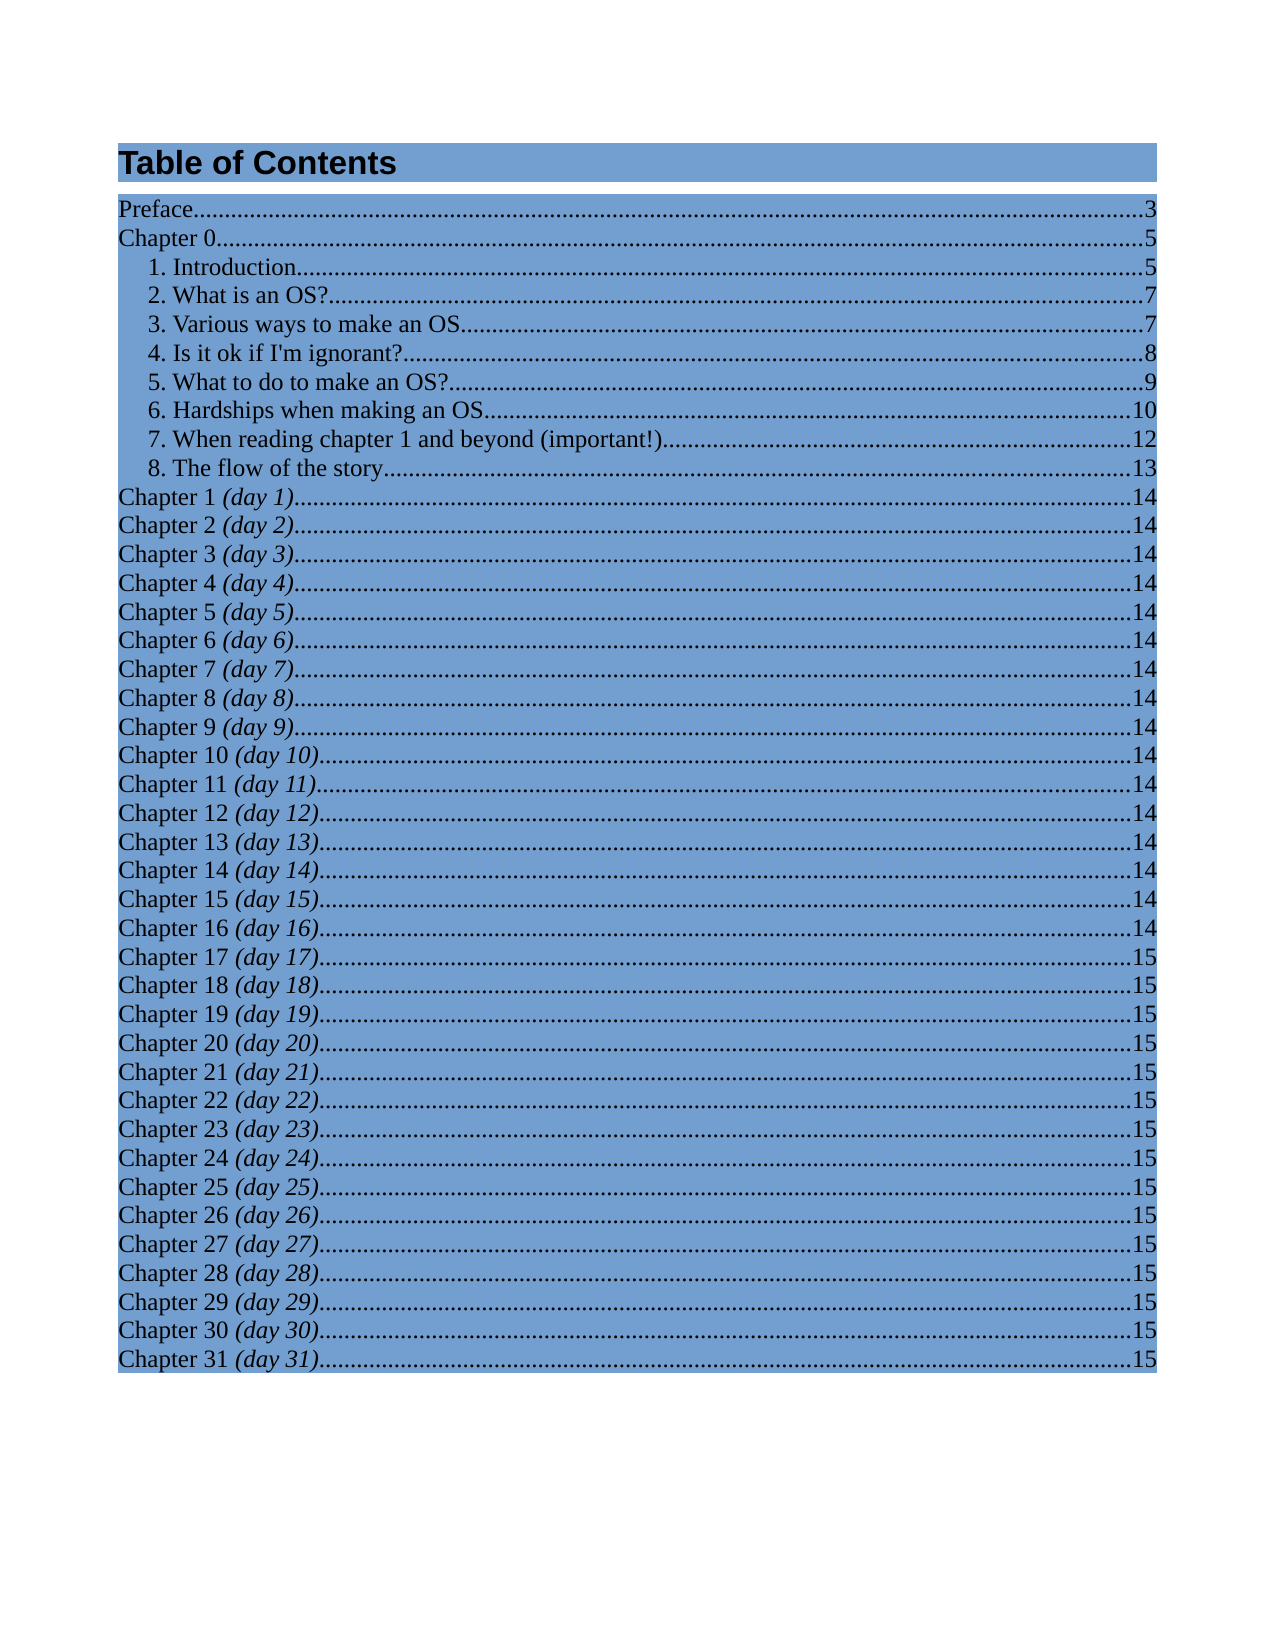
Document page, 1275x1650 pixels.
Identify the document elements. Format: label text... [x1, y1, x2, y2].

text Chapter 15 (day 15) 14 [118, 884, 1157, 913]
text Chapter 11 (day 11) 14 [118, 769, 1157, 798]
text Chapter 3 (day 3) 14 [118, 539, 1157, 568]
text Chapter 12 (day 12) 14 [118, 798, 1157, 827]
text Chapter 2 (day 2) 14 [118, 510, 1157, 539]
text Chapter 24 (day 24) 15 [118, 1143, 1157, 1172]
text 1. Introduction 5 [148, 252, 1157, 280]
text Chapter 22 (day 22) 15 [118, 1085, 1157, 1114]
text Chapter 8 (day 8) 14 [118, 683, 1157, 712]
text Chapter 28 (day 28) 15 [118, 1258, 1157, 1287]
text Chapter 18 (day 18) 15 [118, 970, 1157, 999]
text 7. When reading chapter 1 and beyond (important!) 12 [148, 424, 1157, 453]
text Chapter 7 (day 7) 14 [118, 654, 1157, 683]
text 6. Hardships when making an OS 10 [148, 395, 1157, 424]
subtitle Table of Contents [118, 143, 1157, 182]
text Chapter 10 (day 10) 14 [118, 740, 1157, 769]
text Chapter 5 (day 5) 14 [118, 597, 1157, 625]
text Chapter 0 5 [118, 223, 1157, 252]
text Chapter 29 (day 29) 15 [118, 1287, 1157, 1315]
text Chapter 21 (day 21) 15 [118, 1057, 1157, 1085]
text Chapter 27 (day 27) 15 [118, 1229, 1157, 1258]
text Chapter 14 (day 14) 14 [118, 855, 1157, 884]
text Preface 3 [118, 194, 1157, 223]
text Chapter 4 (day 4) 14 [118, 568, 1157, 597]
text 3. Various ways to make an OS 7 [148, 309, 1157, 338]
text Chapter 9 (day 9) 14 [118, 712, 1157, 740]
text Chapter 25 (day 25) 15 [118, 1172, 1157, 1200]
text Chapter 16 (day 16) 14 [118, 913, 1157, 942]
text Chapter 17 (day 17) 15 [118, 942, 1157, 970]
text Chapter 13 (day 13) 14 [118, 827, 1157, 855]
text Chapter 6 (day 6) 14 [118, 625, 1157, 654]
text Chapter 19 (day 19) 15 [118, 999, 1157, 1028]
text Chapter 31 (day 31) 15 [118, 1344, 1157, 1373]
text Chapter 26 (day 26) 15 [118, 1200, 1157, 1229]
text 4. Is it ok if I'm ignorant? 8 [148, 338, 1157, 367]
text 8. The flow of the story 13 [148, 453, 1157, 482]
text Chapter 23 (day 23) 15 [118, 1114, 1157, 1143]
text Chapter 30 (day 30) 15 [118, 1315, 1157, 1344]
text 5. What to do to make an OS? 9 [148, 367, 1157, 395]
text 2. What is an OS? 7 [148, 280, 1157, 309]
text Chapter 20 (day 20) 15 [118, 1028, 1157, 1057]
text Chapter 1 (day 1) 14 [118, 482, 1157, 510]
